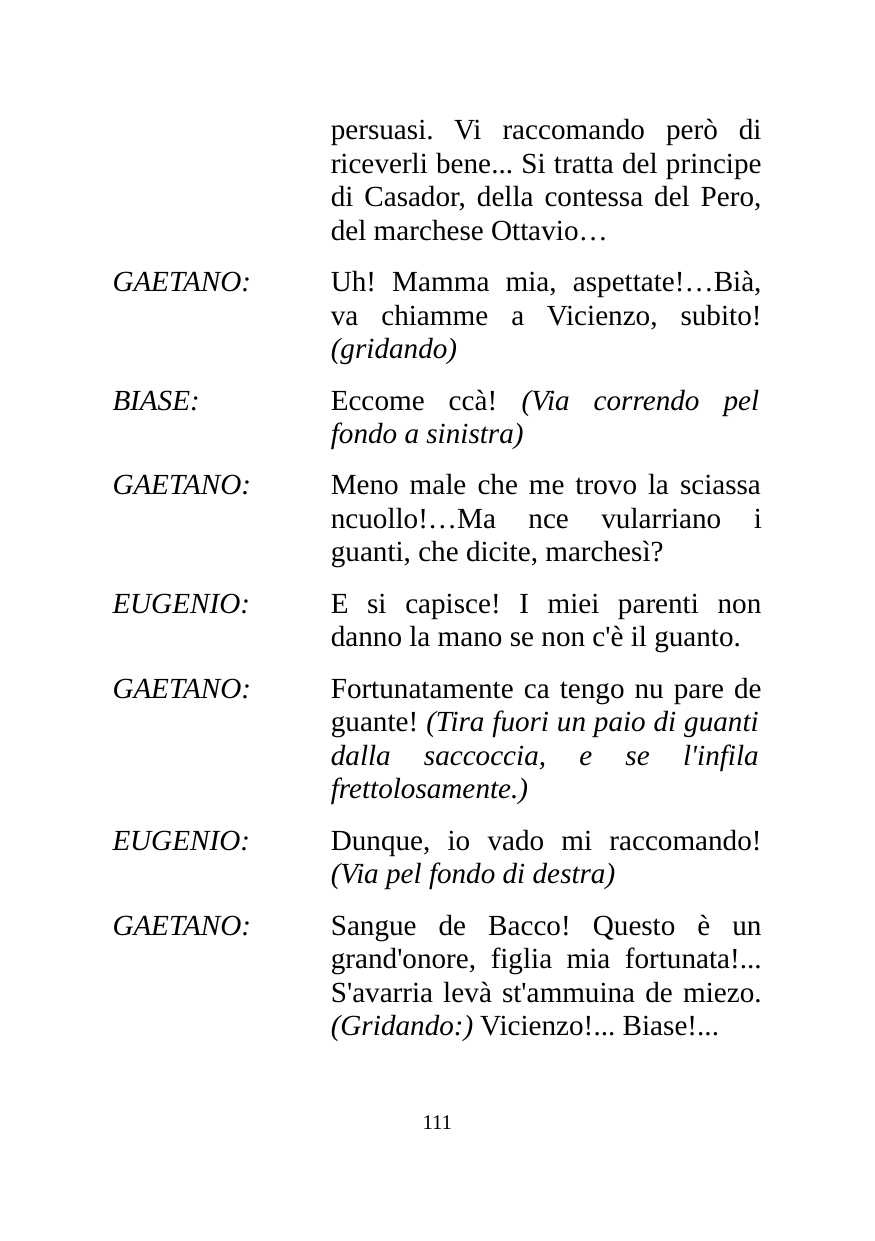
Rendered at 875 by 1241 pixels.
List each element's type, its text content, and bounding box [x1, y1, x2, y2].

table_cell Dunque, io vado mi raccomando! (Via pel fondo di destra) [325, 817, 768, 902]
table_cell E si capisce! I miei parenti non danno la mano se non c'è il guanto. [325, 580, 768, 665]
table_cell GAETANO: [106, 462, 325, 580]
table_cell GAETANO: [106, 258, 325, 377]
table_cell GAETANO: [106, 902, 325, 1054]
table_cell Fortunatamente ca tengo nu pare de guante! (Tira fuori un paio di guanti dalla saccoccia, e se l'infila frettolosamente.) [325, 665, 768, 817]
table_cell persuasi. Vi raccomando però di riceverli bene... Si tratta del principe di Casador, della contessa del Pero, del marchese Ottavio… [325, 106, 768, 258]
table_cell EUGENIO: [106, 817, 325, 902]
table_cell Sangue de Bacco! Questo è un grand'onore, figlia mia fortunata!... S'avarria levà st'ammuina de miezo. (Gridando:) Vicienzo!... Biase!... [325, 902, 768, 1054]
table_cell EUGENIO: [106, 580, 325, 665]
table_cell Meno male che me trovo la sciassa ncuollo!…Ma nce vularriano i guanti, che dicite, marchesì? [325, 462, 768, 580]
table_cell BIASE: [106, 377, 325, 462]
table_cell Uh! Mamma mia, aspettate!…Bià, va chiamme a Vicienzo, subito! (gridando) [325, 258, 768, 377]
table_cell [106, 106, 325, 258]
table_cell Eccome ccà! (Via correndo pel fondo a sinistra) [325, 377, 768, 462]
table_cell GAETANO: [106, 665, 325, 817]
